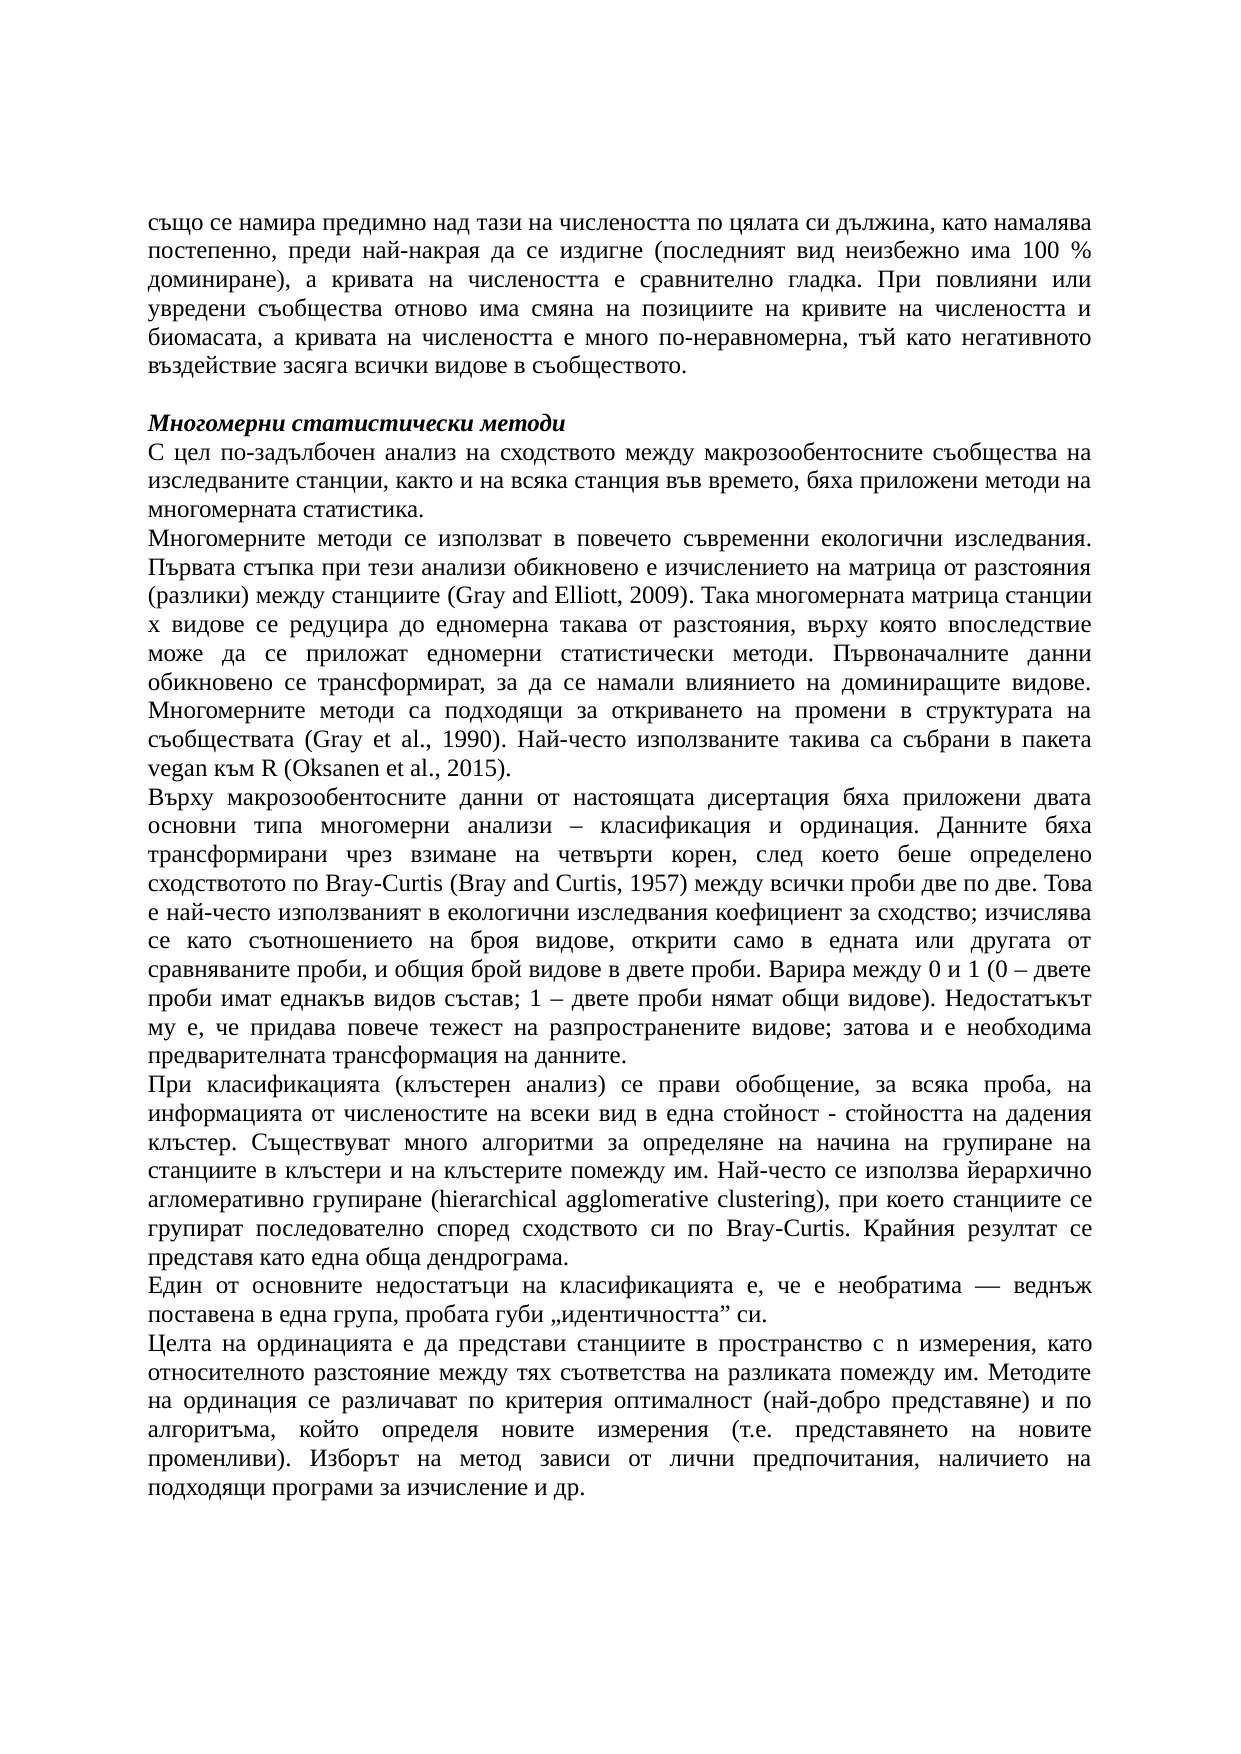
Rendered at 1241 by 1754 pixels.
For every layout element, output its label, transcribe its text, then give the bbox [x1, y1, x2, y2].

text Върху макрозообентосните данни от настоящата дисертация бяха приложени двата основни типа многомерни анализи – класификация и ординация. Данните бяха трансформирани чрез взимане на четвърти корен, след което беше определено сходствотото по Bray-Curtis (Bray and Curtis, 1957) между всички проби две по две. Това е най-често използваният в екологични изследвания коефициент за сходство; изчислява се като съотношението на броя видове, открити само в едната или другата от сравняваните проби, и общия брой видове в двете проби. Варира между 0 и 1 (0 – двете проби имат еднакъв видов състав; 1 – двете проби нямат общи видове). Недостатъкът му е, че придава повече тежест на разпространените видове; затова и е необходима предварителната трансформация на данните. [148, 782, 1093, 1069]
text също се намира предимно над тази на числеността по цялата си дължина, като намалява постепенно, преди най-накрая да се издигне (последният вид неизбежно има 100 % доминиране), а кривата на числеността е сравнително гладка. При повлияни или увредени съобщества отново има смяна на позициите на кривите на числеността и биомасата, а кривата на числеността е много по-неравномерна, тъй като негативното въздействие засяга всички видове в съобществото. [148, 207, 1093, 379]
text Един от основните недостатъци на класификацията е, че е необратима — веднъж поставена в една група, пробата губи „идентичността” си. [148, 1270, 1093, 1328]
text Многомерни статистически методи [148, 408, 1093, 437]
text С цел по-задълбочен анализ на сходството между макрозообентосните съобщества на изследваните станции, както и на всяка станция във времето, бяха приложени методи на многомерната статистика. [148, 437, 1093, 523]
text При класификацията (клъстерен анализ) се прави обобщение, за всяка проба, на информацията от численостите на всеки вид в една стойност - стойността на дадения клъстер. Съществуват много алгоритми за определяне на начина на групиране на станциите в клъстери и на клъстерите помежду им. Най-често се използва йерархично агломеративно групиране (hierarchical agglomerative clustering), при което станциите се групират последователно според сходството си по Bray-Curtis. Крайния резултат се представя като една обща дендрограма. [148, 1069, 1093, 1270]
text Многомерните методи се използват в повечето съвременни екологични изследвания. Първата стъпка при тези анализи обикновено е изчислението на матрица от разстояния (разлики) между станциите (Gray and Elliott, 2009). Така многомерната матрица станции х видове се редуцира до едномерна такава от разстояния, върху която впоследствие може да се приложат едномерни статистически методи. Първоначалните данни обикновено се трансформират, за да се намали влиянието на доминиращите видове. Многомерните методи са подходящи за откриването на промени в структурата на съобществата (Gray et al., 1990). Най-често използваните такива са събрани в пакета vegan към R (Oksanen et al., 2015). [148, 523, 1093, 782]
text Целта на ординацията е да представи станциите в пространство с n измерения, като относителното разстояние между тях съответства на разликата помежду им. Методите на ординация се различават по критерия оптималност (най-добро представяне) и по алгоритъма, който определя новите измерения (т.е. представянето на новите променливи). Изборът на метод зависи от лични предпочитания, наличието на подходящи програми за изчисление и др. [148, 1328, 1093, 1500]
